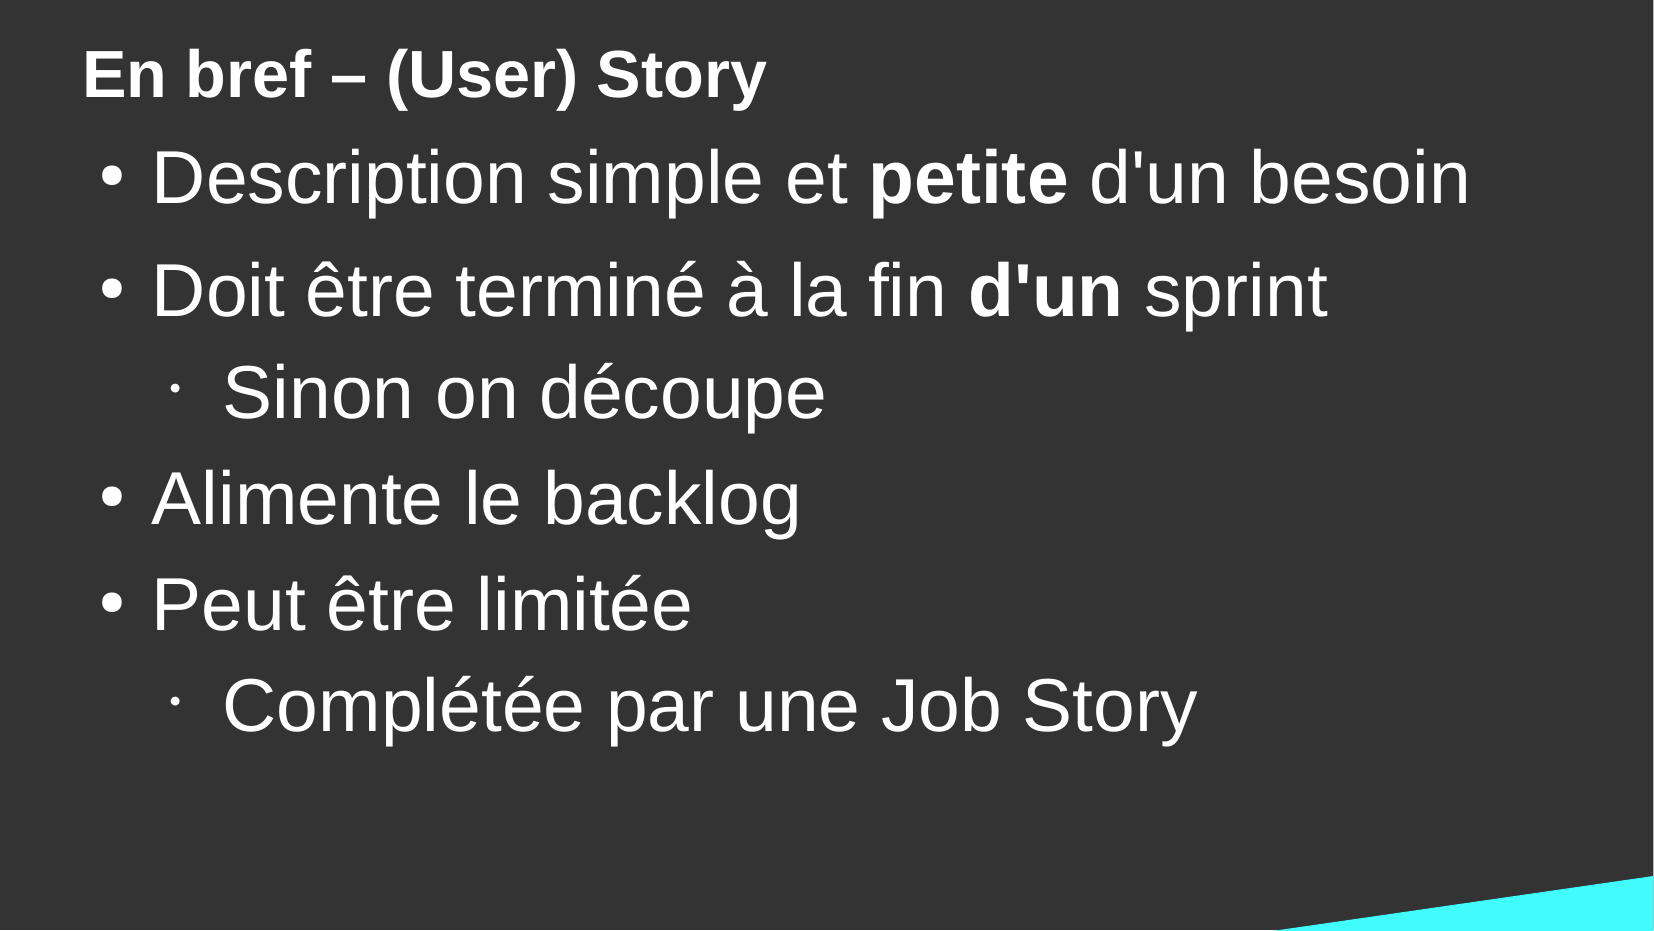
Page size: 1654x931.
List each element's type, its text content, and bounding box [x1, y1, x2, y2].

text_box [1272, 875, 1654, 931]
list Description simple et petite d'un besoin Doit être terminé à la fin d'un sprint Sinon on découpe Alimente le backlog Peut être limitée Complétée par une Job Story [80, 135, 1620, 777]
title En bref – (User) Story [82, 37, 1571, 122]
